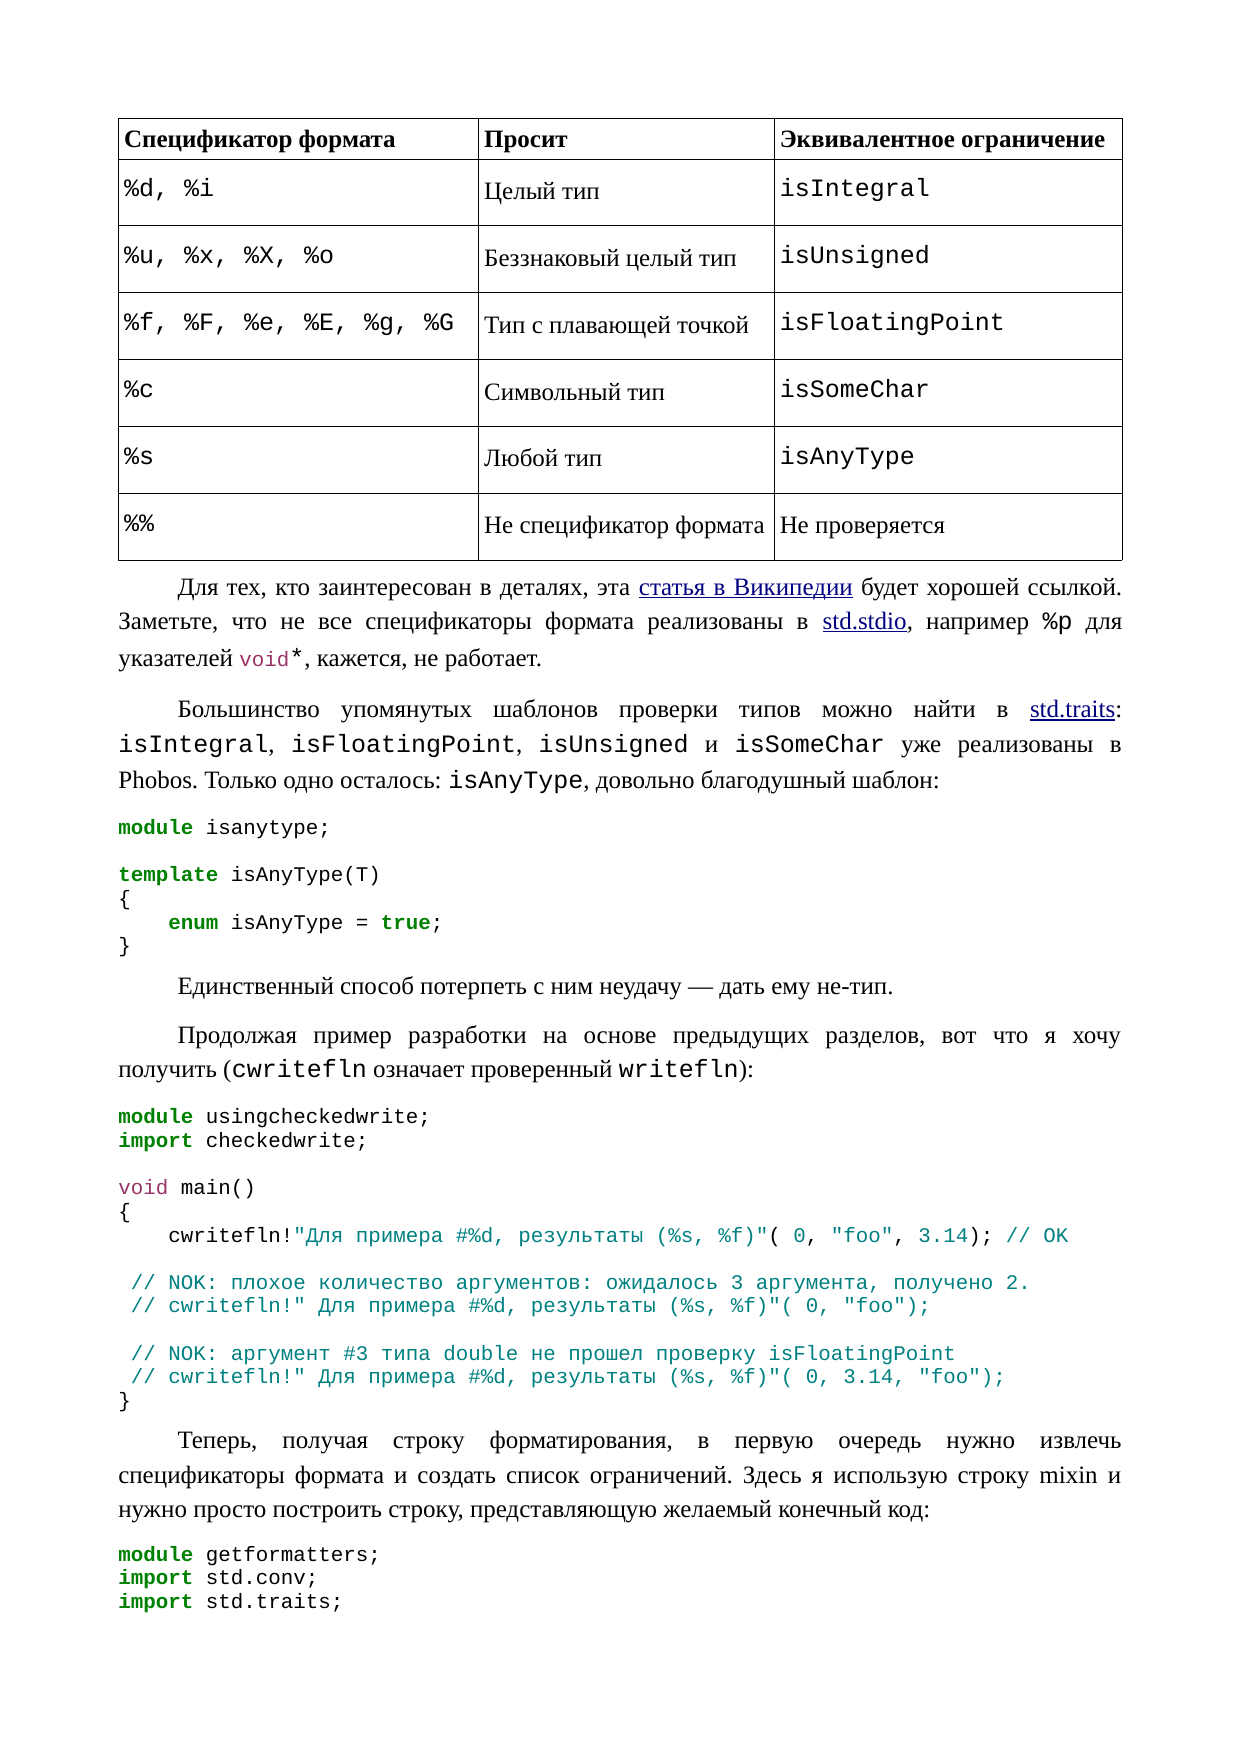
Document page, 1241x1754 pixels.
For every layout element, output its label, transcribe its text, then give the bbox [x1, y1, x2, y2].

text // cwritefln!" Для примера #%d, результаты (%s, %f)"( 0, 3.14, "foo"); [118, 1366, 1122, 1390]
text Теперь, получая строку форматирования, в первую очередь нужно извлечь спецификаторы формата и создать список ограничений. Здесь я использую строку mixin и нужно просто построить строку, представляющую желаемый конечный код: [118, 1426, 1122, 1523]
table_cell isIntegral [775, 160, 1122, 225]
text Для тех, кто заинтересован в деталях, эта статья в Википедии будет хорошей ссылкой. Заметьте, что не все спецификаторы формата реализованы в std.stdio, например %p для указателей void*, кажется, не работает. [118, 572, 1122, 673]
text void main() [118, 1177, 1122, 1201]
text Продолжая пример разработки на основе предыдущих разделов, вот что я хочу получить (cwritefln означает проверенный writefln): [118, 1020, 1122, 1085]
table_cell Не спецификатор формата [479, 494, 774, 560]
text import checkedwrite; [118, 1130, 1122, 1154]
text import std.traits; [118, 1591, 1122, 1615]
table_cell %s [119, 427, 478, 493]
text template isAnyType(T) [118, 864, 1122, 888]
table_cell Тип с плавающей точкой [479, 293, 774, 359]
text // cwritefln!" Для примера #%d, результаты (%s, %f)"( 0, "foo"); [118, 1296, 1122, 1319]
text import std.conv; [118, 1567, 1122, 1591]
text enum isAnyType = true; [118, 912, 1122, 935]
table_cell isUnsigned [775, 226, 1122, 292]
table_cell Любой тип [479, 427, 774, 493]
table_header Спецификатор формата [119, 119, 478, 158]
table_header Эквивалентное ограничение [775, 119, 1122, 158]
table_cell isSomeChar [775, 360, 1122, 426]
table_cell isAnyType [775, 427, 1122, 493]
table_cell %f, %F, %e, %E, %g, %G [119, 293, 478, 359]
text Единственный способ потерпеть с ним неудачу — дать ему не-тип. [118, 971, 1122, 999]
table_cell Символьный тип [479, 360, 774, 426]
table_cell Беззнаковый целый тип [479, 226, 774, 292]
text Большинство упомянутых шаблонов проверки типов можно найти в std.traits: isIntegral, isFloatingPoint, isUnsigned и isSomeChar уже реализованы в Phobos. Только одно осталось: isAnyType, довольно благодушный шаблон: [118, 694, 1122, 796]
text { [118, 888, 1122, 912]
table_cell %c [119, 360, 478, 426]
table_cell %d, %i [119, 160, 478, 225]
text } [118, 935, 1122, 959]
table_cell Целый тип [479, 160, 774, 225]
text module usingcheckedwrite; [118, 1106, 1122, 1130]
text module getformatters; [118, 1544, 1122, 1567]
text // NOK: аргумент #3 типа double не прошел проверку isFloatingPoint [118, 1343, 1122, 1366]
text module isanytype; [118, 817, 1122, 841]
table_cell isFloatingPoint [775, 293, 1122, 359]
table_cell Не проверяется [775, 494, 1122, 560]
text // NOK: плохое количество аргументов: ожидалось 3 аргумента, получено 2. [118, 1272, 1122, 1296]
table_cell %% [119, 494, 478, 560]
text cwritefln!"Для примера #%d, результаты (%s, %f)"( 0, "foo", 3.14); // OK [118, 1224, 1122, 1248]
text { [118, 1201, 1122, 1224]
table_header Просит [479, 119, 774, 158]
table_cell %u, %x, %X, %o [119, 226, 478, 292]
text } [118, 1390, 1122, 1414]
